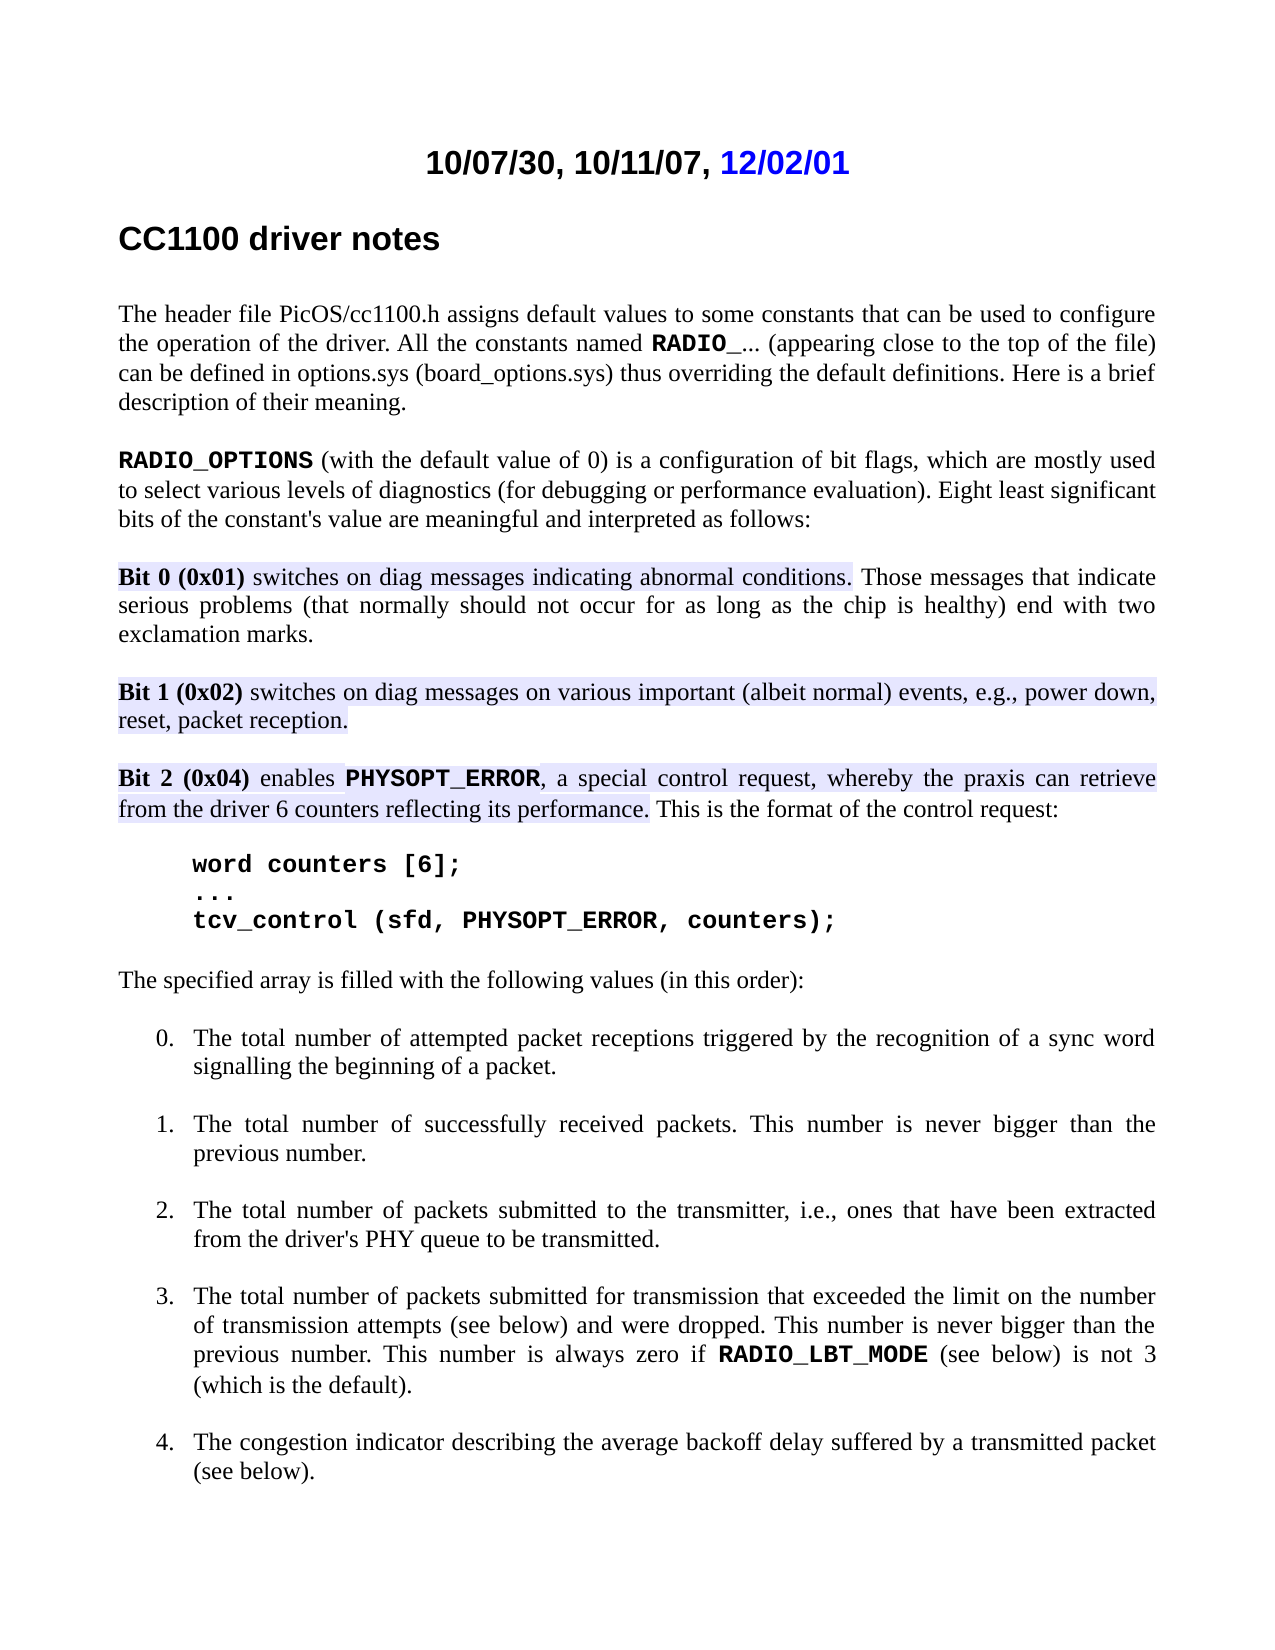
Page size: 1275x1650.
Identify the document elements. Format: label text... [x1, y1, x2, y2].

text word counters [6]; [118, 851, 1157, 880]
list The total number of attempted packet receptions triggered by the recognition of a sync word signalling the beginning of a packet. [156, 1023, 1157, 1080]
text The specified array is filled with the following values (in this order): [118, 965, 1157, 994]
text RADIO_OPTIONS (with the default value of 0) is a configuration of bit flags, which are mostly used to select various levels of diagnostics (for debugging or performance evaluation). Eight least significant bits of the constant's value are meaningful and interpreted as follows: [118, 445, 1157, 533]
text Bit 0 (0x01) switches on diag messages indicating abnormal conditions. Those messages that indicate serious problems (that normally should not occur for as long as the chip is healthy) end with two exclamation marks. [118, 562, 1157, 648]
list The total number of successfully received packets. This number is never bigger than the previous number. [156, 1109, 1157, 1166]
list The total number of packets submitted to the transmitter, i.e., ones that have been extracted from the driver's PHY queue to be transmitted. [156, 1195, 1157, 1253]
list The congestion indicator describing the average backoff delay suffered by a transmitted packet (see below). [156, 1427, 1157, 1485]
text Bit 2 (0x04) enables PHYSOPT_ERROR, a special control request, whereby the praxis can retrieve from the driver 6 counters reflecting its performance. This is the format of the control request: [118, 763, 1157, 823]
subtitle CC1100 driver notes [118, 219, 1157, 258]
text tcv_control (sfd, PHYSOPT_ERROR, counters); [118, 908, 1157, 936]
list The total number of packets submitted for transmission that exceeded the limit on the number of transmission attempts (see below) and were dropped. This number is never bigger than the previous number. This number is always zero if RADIO_LBT_MODE (see below) is not 3 (which is the default). [156, 1281, 1157, 1398]
text The header file PicOS/cc1100.h assigns default values to some constants that can be used to configure the operation of the driver. All the constants named RADIO_... (appearing close to the top of the file) can be defined in options.sys (board_options.sys) thus overriding the default definitions. Here is a brief description of their meaning. [118, 299, 1157, 416]
subtitle 10/07/30, 10/11/07, 12/02/01 [118, 143, 1157, 182]
text Bit 1 (0x02) switches on diag messages on various important (albeit normal) events, e.g., power down, reset, packet reception. [118, 677, 1157, 734]
text ... [118, 880, 1157, 908]
